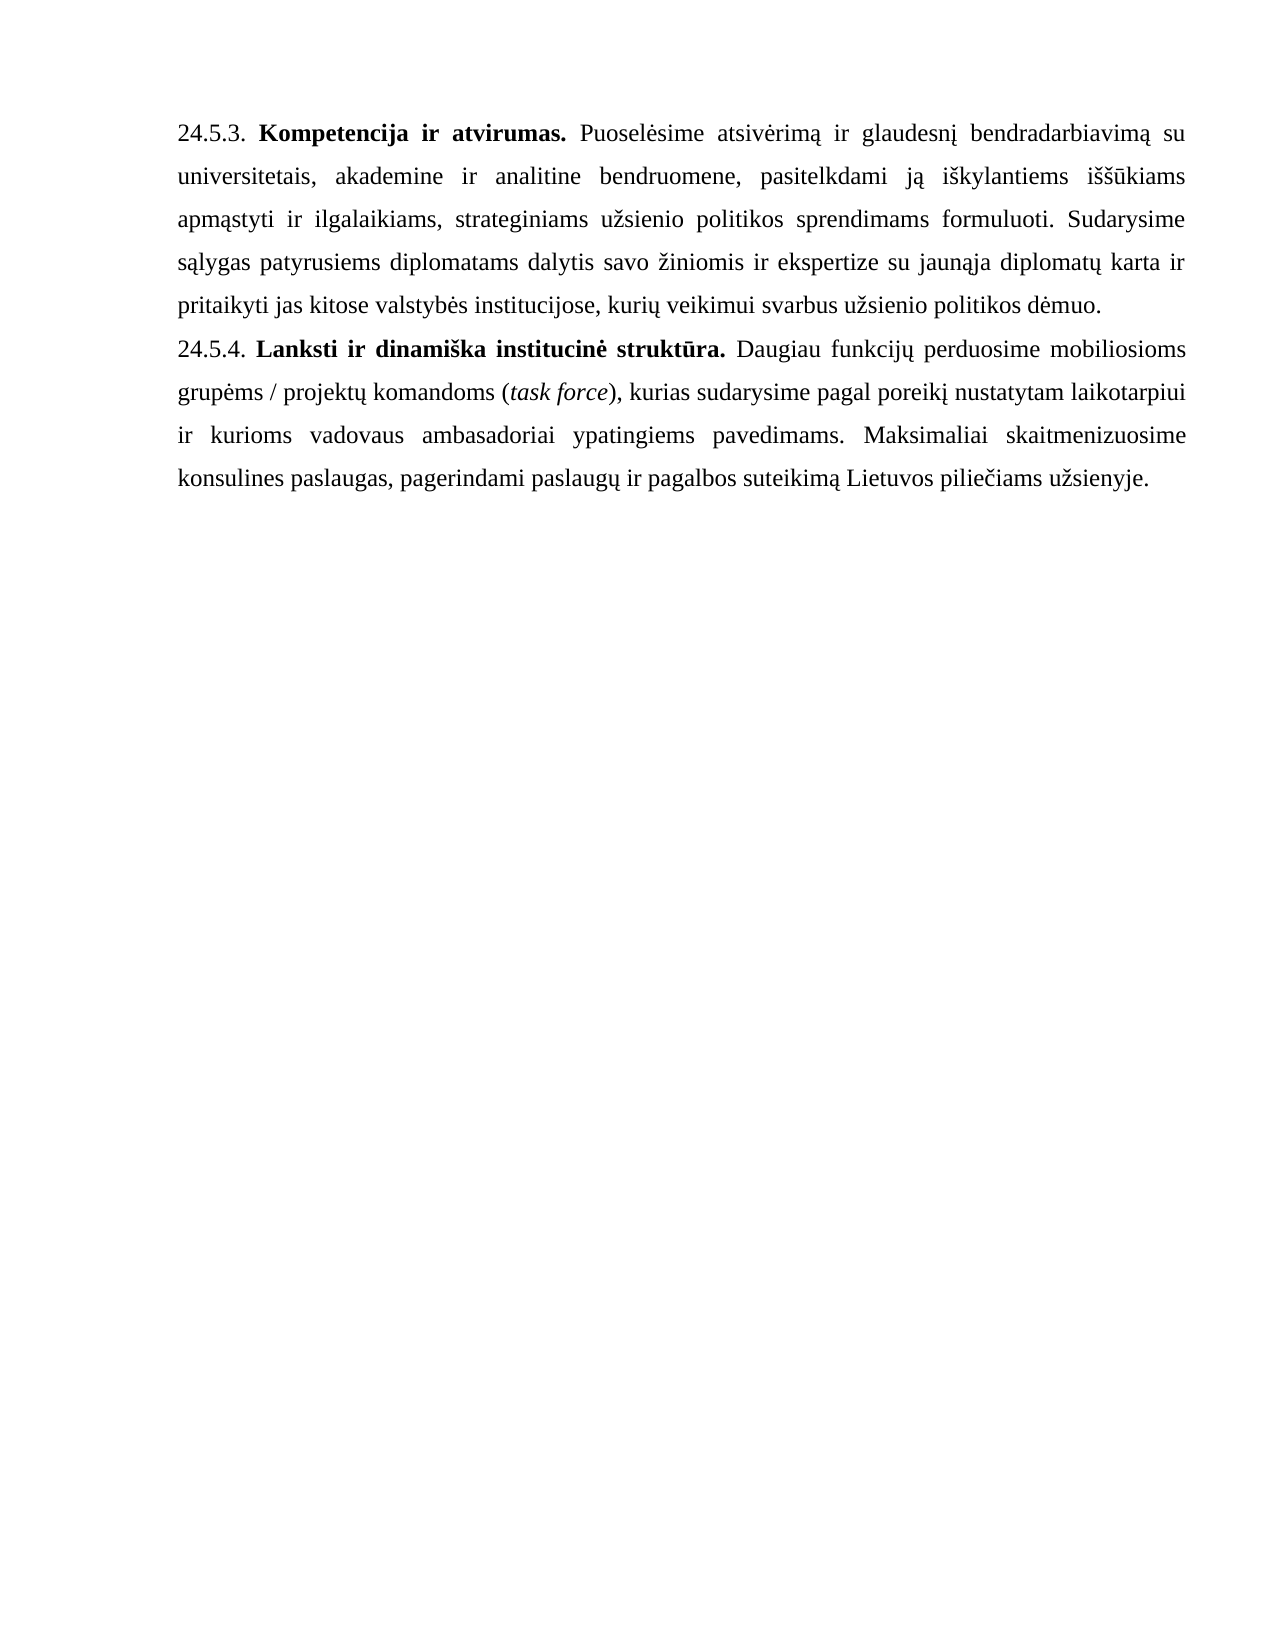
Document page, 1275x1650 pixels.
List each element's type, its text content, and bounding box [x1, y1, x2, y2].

text 24.5.3. Kompetencija ir atvirumas. Puoselėsime atsivėrimą ir glaudesnį bendradarbiavimą su universitetais, akademine ir analitine bendruomene, pasitelkdami ją iškylantiems iššūkiams apmąstyti ir ilgalaikiams, strateginiams užsienio politikos sprendimams formuluoti. Sudarysime sąlygas patyrusiems diplomatams dalytis savo žiniomis ir ekspertize su jaunąja diplomatų karta ir pritaikyti jas kitose valstybės institucijose, kurių veikimui svarbus užsienio politikos dėmuo. [177, 118, 1186, 319]
text 24.5.4. Lanksti ir dinamiška institucinė struktūra. Daugiau funkcijų perduosime mobiliosioms grupėms / projektų komandoms (task force), kurias sudarysime pagal poreikį nustatytam laikotarpiui ir kurioms vadovaus ambasadoriai ypatingiems pavedimams. Maksimaliai skaitmenizuosime konsulines paslaugas, pagerindami paslaugų ir pagalbos suteikimą Lietuvos piliečiams užsienyje. [177, 334, 1186, 492]
